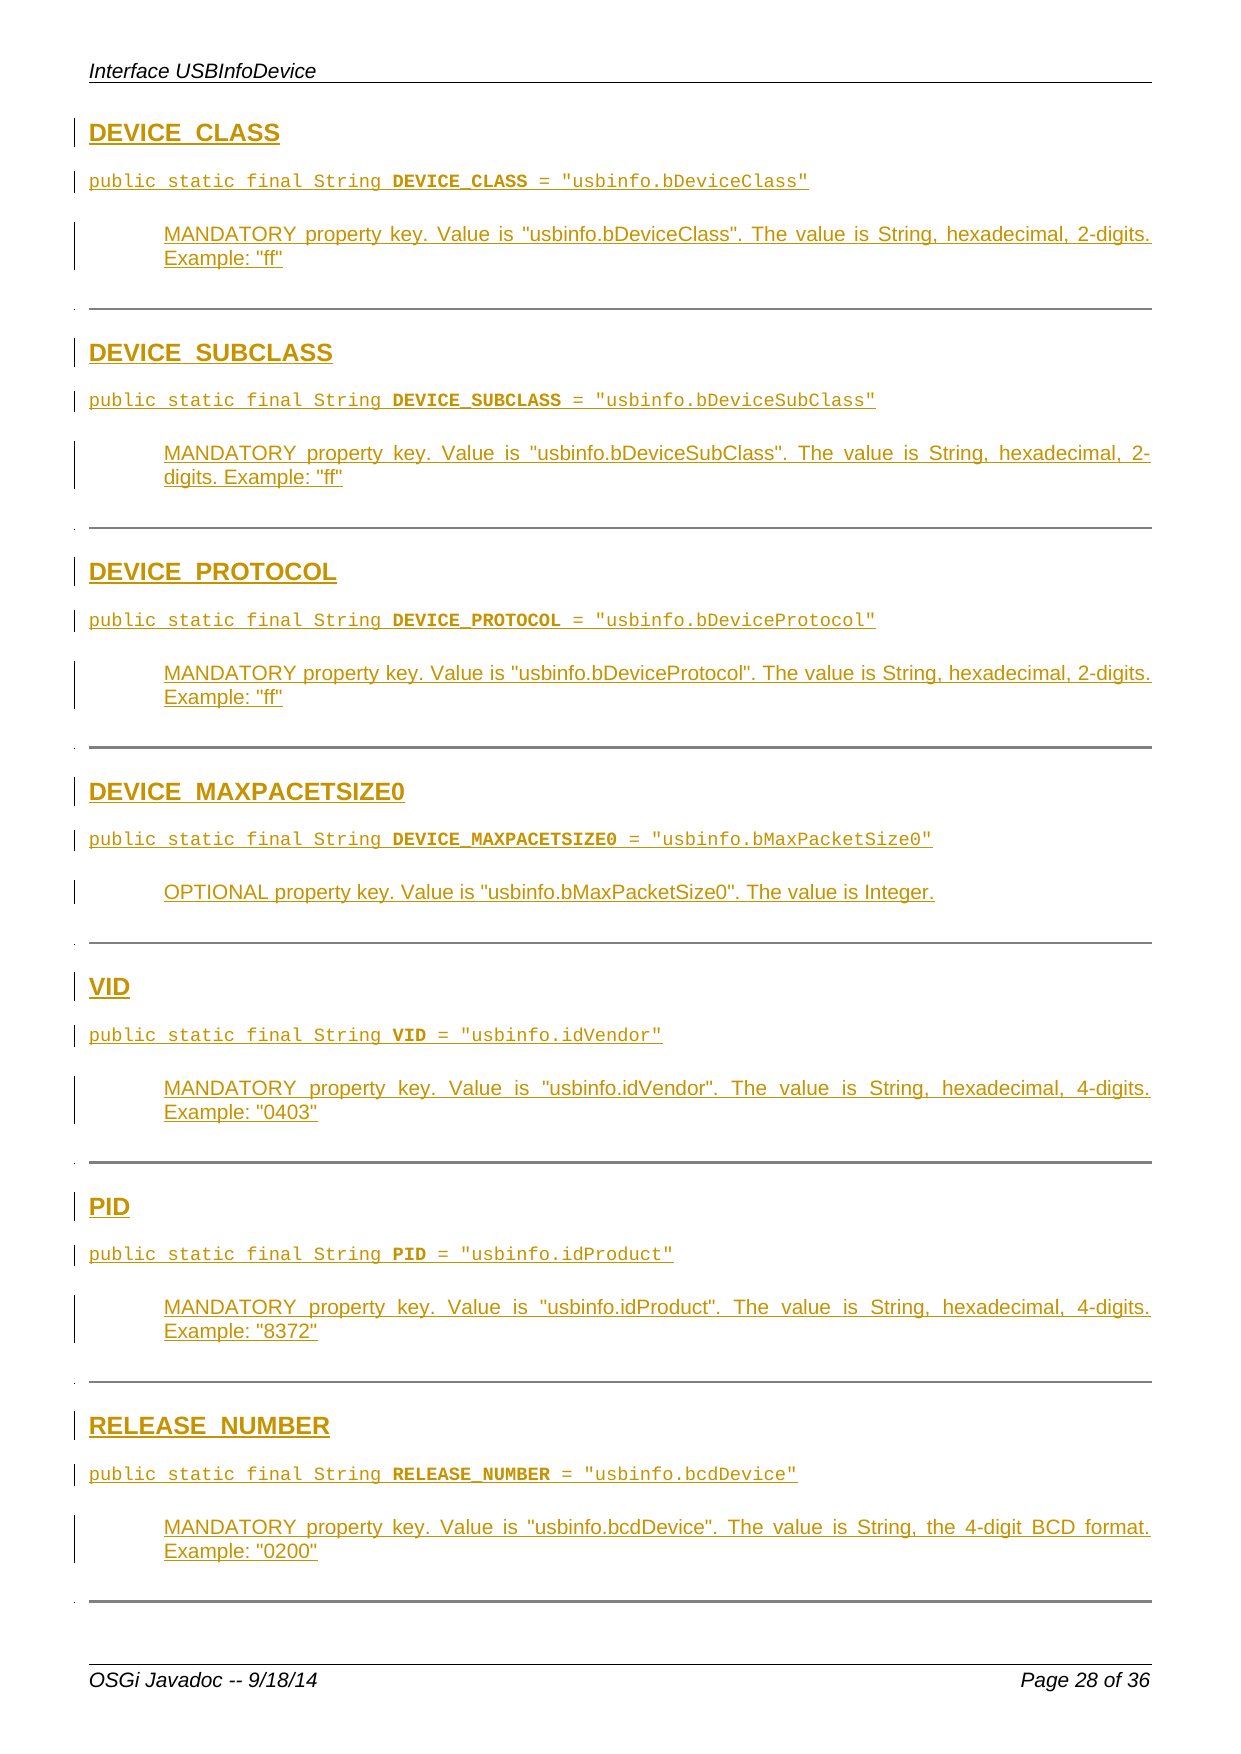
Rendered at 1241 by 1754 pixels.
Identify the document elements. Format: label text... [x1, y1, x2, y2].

text Example: "ff" [163, 683, 1152, 709]
text MANDATORY property key. Value is "usbinfo.bDeviceProtocol". The value is String, hexadecimal, 2-digits. [163, 661, 1152, 682]
text public static final String RELEASE_NUMBER = "usbinfo.bcdDevice" [88, 1464, 1152, 1486]
subtitle PID [88, 1192, 1152, 1221]
text public static final String PID = "usbinfo.idProduct" [88, 1245, 1152, 1266]
text MANDATORY property key. Value is "usbinfo.idProduct". The value is String, hexadecimal, 4-digits. Example: "8372" [163, 1295, 1152, 1343]
text MANDATORY property key. Value is "usbinfo.bcdDevice". The value is String, the 4-digit BCD format. Example: "0200" [163, 1515, 1152, 1563]
subtitle DEVICE_CLASS [88, 118, 1152, 147]
text public static final String DEVICE_PROTOCOL = "usbinfo.bDeviceProtocol" [88, 610, 1152, 632]
subtitle DEVICE_PROTOCOL [88, 557, 1152, 586]
subtitle VID [88, 972, 1152, 1001]
subtitle DEVICE_SUBCLASS [88, 338, 1152, 367]
text Example: "ff" [163, 244, 1152, 270]
text public static final String DEVICE_CLASS = "usbinfo.bDeviceClass" [88, 171, 1152, 193]
text public static final String DEVICE_MAXPACETSIZE0 = "usbinfo.bMaxPacketSize0" [88, 830, 1152, 851]
subtitle RELEASE_NUMBER [88, 1411, 1152, 1440]
text MANDATORY property key. Value is "usbinfo.idVendor". The value is String, hexadecimal, 4-digits. Example: "0403" [163, 1076, 1152, 1124]
subtitle DEVICE_MAXPACETSIZE0 [88, 777, 1152, 806]
text MANDATORY property key. Value is "usbinfo.bDeviceSubClass". The value is String, hexadecimal, 2-digits. Example: "ff" [163, 441, 1152, 489]
text public static final String DEVICE_SUBCLASS = "usbinfo.bDeviceSubClass" [88, 391, 1152, 412]
text MANDATORY property key. Value is "usbinfo.bDeviceClass". The value is String, hexadecimal, 2-digits. [163, 222, 1152, 243]
text public static final String VID = "usbinfo.idVendor" [88, 1025, 1152, 1047]
text OPTIONAL property key. Value is "usbinfo.bMaxPacketSize0". The value is Integer. [163, 880, 1152, 904]
